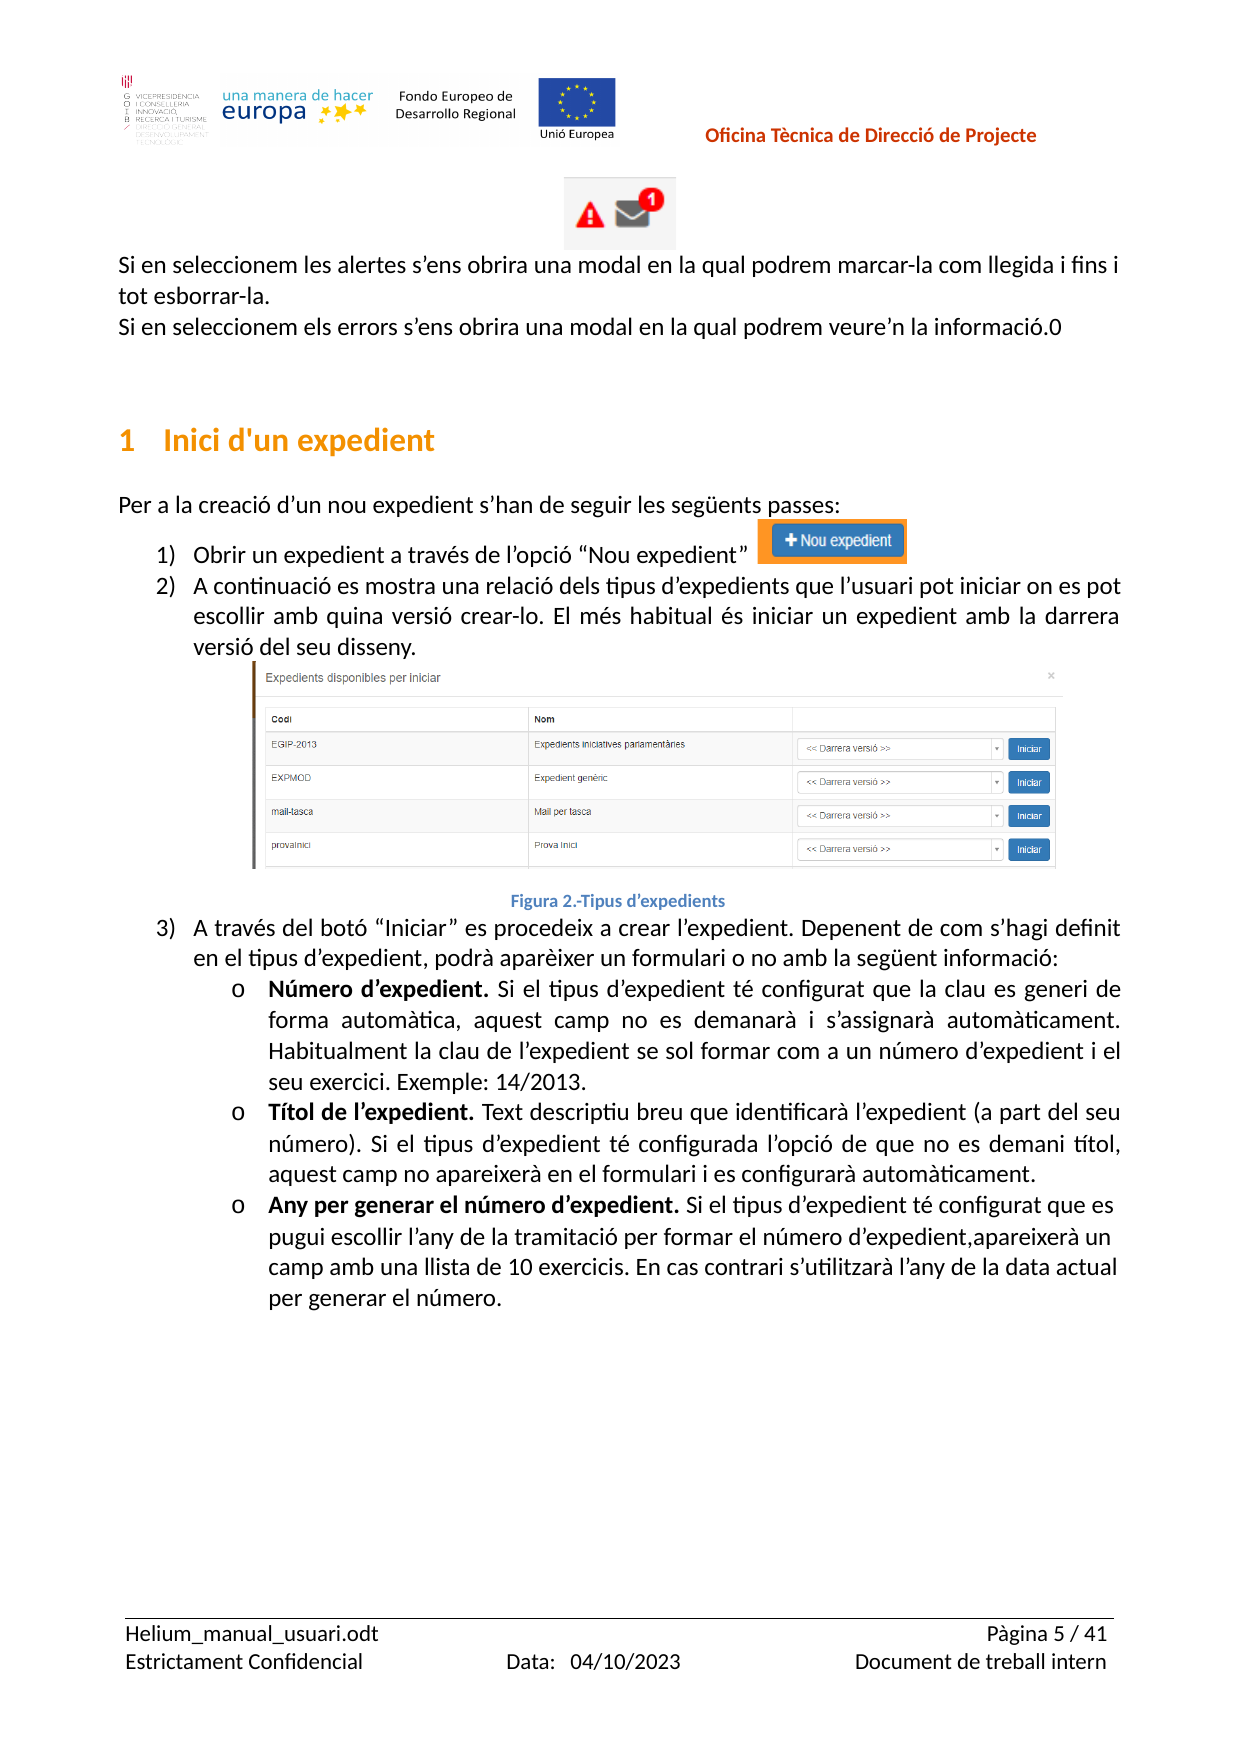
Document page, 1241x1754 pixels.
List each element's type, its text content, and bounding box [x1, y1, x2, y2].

list Títol de l’expedient. Text descriptiu breu que identificarà l’expedient (a part del seu número). Si el tipus d’expedient té configurada l’opció de que no es demani títol, aquest camp no apareixerà en el formulari i es configurarà automàticament. [231, 1096, 1122, 1189]
list Any per generar el número d’expedient. Si el tipus d’expedient té configurat que es pugui escollir l’any de la tramitació per formar el número d’expedient,apareixerà un camp amb una llista de 10 exercicis. En cas contrari s’utilitzarà l’any de la data actual per generar el número. [231, 1189, 1122, 1312]
list A continuació es mostra una relació dels tipus d’expedients que l’usuari pot iniciar on es pot escollir amb quina versió crear-lo. El més habitual és iniciar un expedient amb la darrera versió del seu disseny. [156, 570, 1122, 661]
list Obrir un expedient a través de l’opció “Nou expedient” [156, 520, 1122, 570]
text Si en seleccionem els errors s’ens obrira una modal en la qual podrem veure’n la informació.0 [118, 311, 1122, 341]
subtitle Inici d'un expedient [118, 419, 1122, 460]
text Figura 2.-Tipus d’expedients [118, 889, 1122, 912]
text Si en seleccionem les alertes s’ens obrira una modal en la qual podrem marcar-la com llegida i fins i tot esborrar-la. [118, 249, 1122, 311]
list A través del botó “Iniciar” es procedeix a crear l’expedient. Depenent de com s’hagi definit en el tipus d’expedient, podrà aparèixer un formulari o no amb la següent informació: [156, 912, 1122, 973]
picture [252, 661, 1063, 869]
picture [757, 519, 907, 564]
picture [118, 73, 213, 147]
text Per a la creació d’un nou expedient s’han de seguir les següents passes: [118, 489, 1122, 520]
picture [563, 177, 677, 250]
list Número d’expedient. Si el tipus d’expedient té configurat que la clau es generi de forma automàtica, aquest camp no es demanarà i s’assignarà automàticament. Habitualment la clau de l’expedient se sol formar com a un número d’expedient i el seu exercici. Exemple: 14/2013. [231, 973, 1122, 1096]
picture [219, 73, 621, 147]
